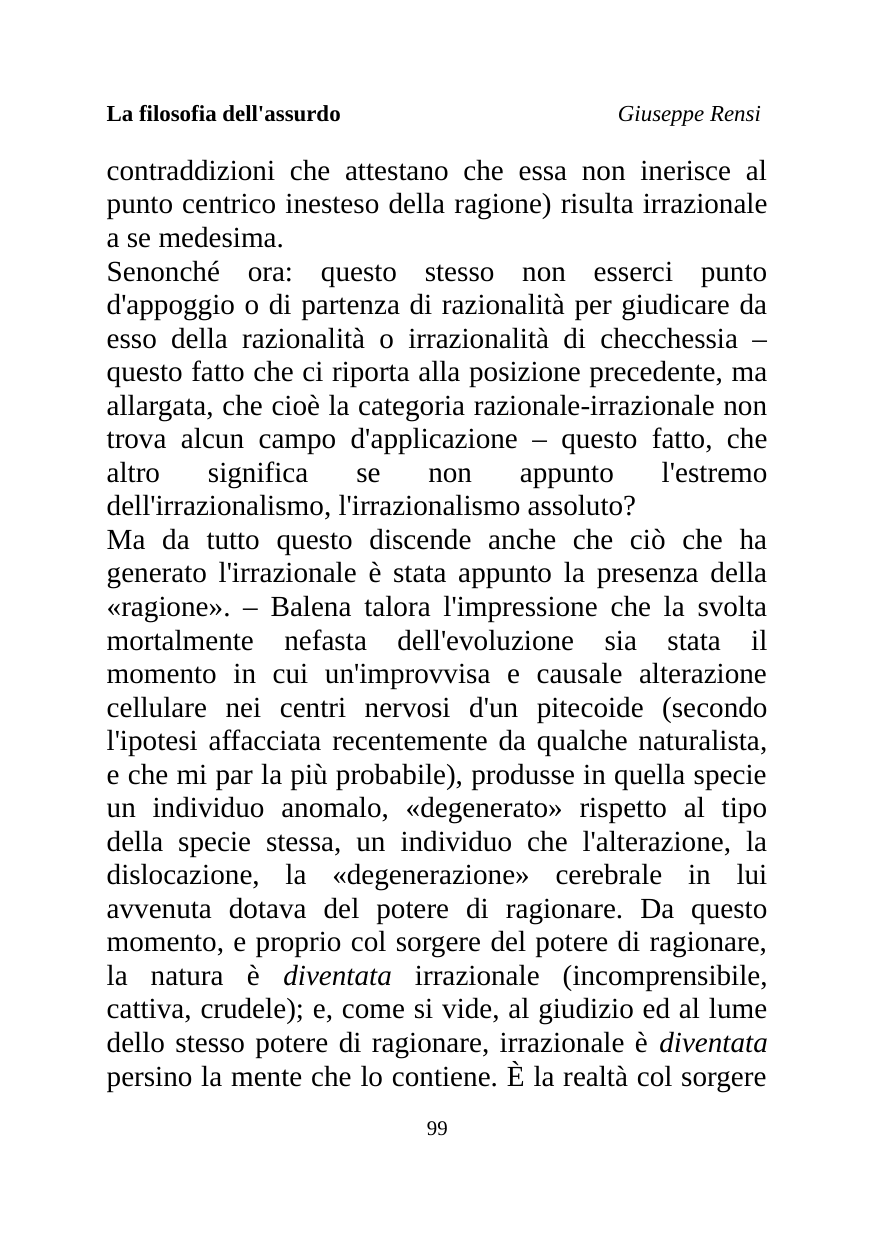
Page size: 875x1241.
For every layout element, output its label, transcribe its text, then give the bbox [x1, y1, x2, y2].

text Ma da tutto questo discende anche che ciò che ha generato l'irrazionale è stata appunto la presenza della «ragione». – Balena talora l'impressione che la svolta mortalmente nefasta dell'evoluzione sia stata il momento in cui un'improvvisa e causale alterazione cellulare nei centri nervosi d'un pitecoide (secondo l'ipotesi affacciata recentemente da qualche naturalista, e che mi par la più probabile), produsse in quella specie un individuo anomalo, «degenerato» rispetto al tipo della specie stessa, un individuo che l'alterazione, la dislocazione, la «degenerazione» cerebrale in lui avvenuta dotava del potere di ragionare. Da questo momento, e proprio col sorgere del potere di ragionare, la natura è diventata irrazionale (incomprensibile, cattiva, crudele); e, come si vide, al giudizio ed al lume dello stesso potere di ragionare, irrazionale è diventata persino la mente che lo contiene. È la realtà col sorgere [106, 522, 768, 1092]
text contraddizioni che attestano che essa non inerisce al punto centrico inesteso della ragione) risulta irrazionale a se medesima. [106, 153, 768, 254]
text Senonché ora: questo stesso non esserci punto d'appoggio o di partenza di razionalità per giudicare da esso della razionalità o irrazionalità di checchessia – questo fatto che ci riporta alla posizione precedente, ma allargata, che cioè la categoria razionale-irrazionale non trova alcun campo d'applicazione – questo fatto, che altro significa se non appunto l'estremo dell'irrazionalismo, l'irrazionalismo assoluto? [106, 254, 768, 522]
